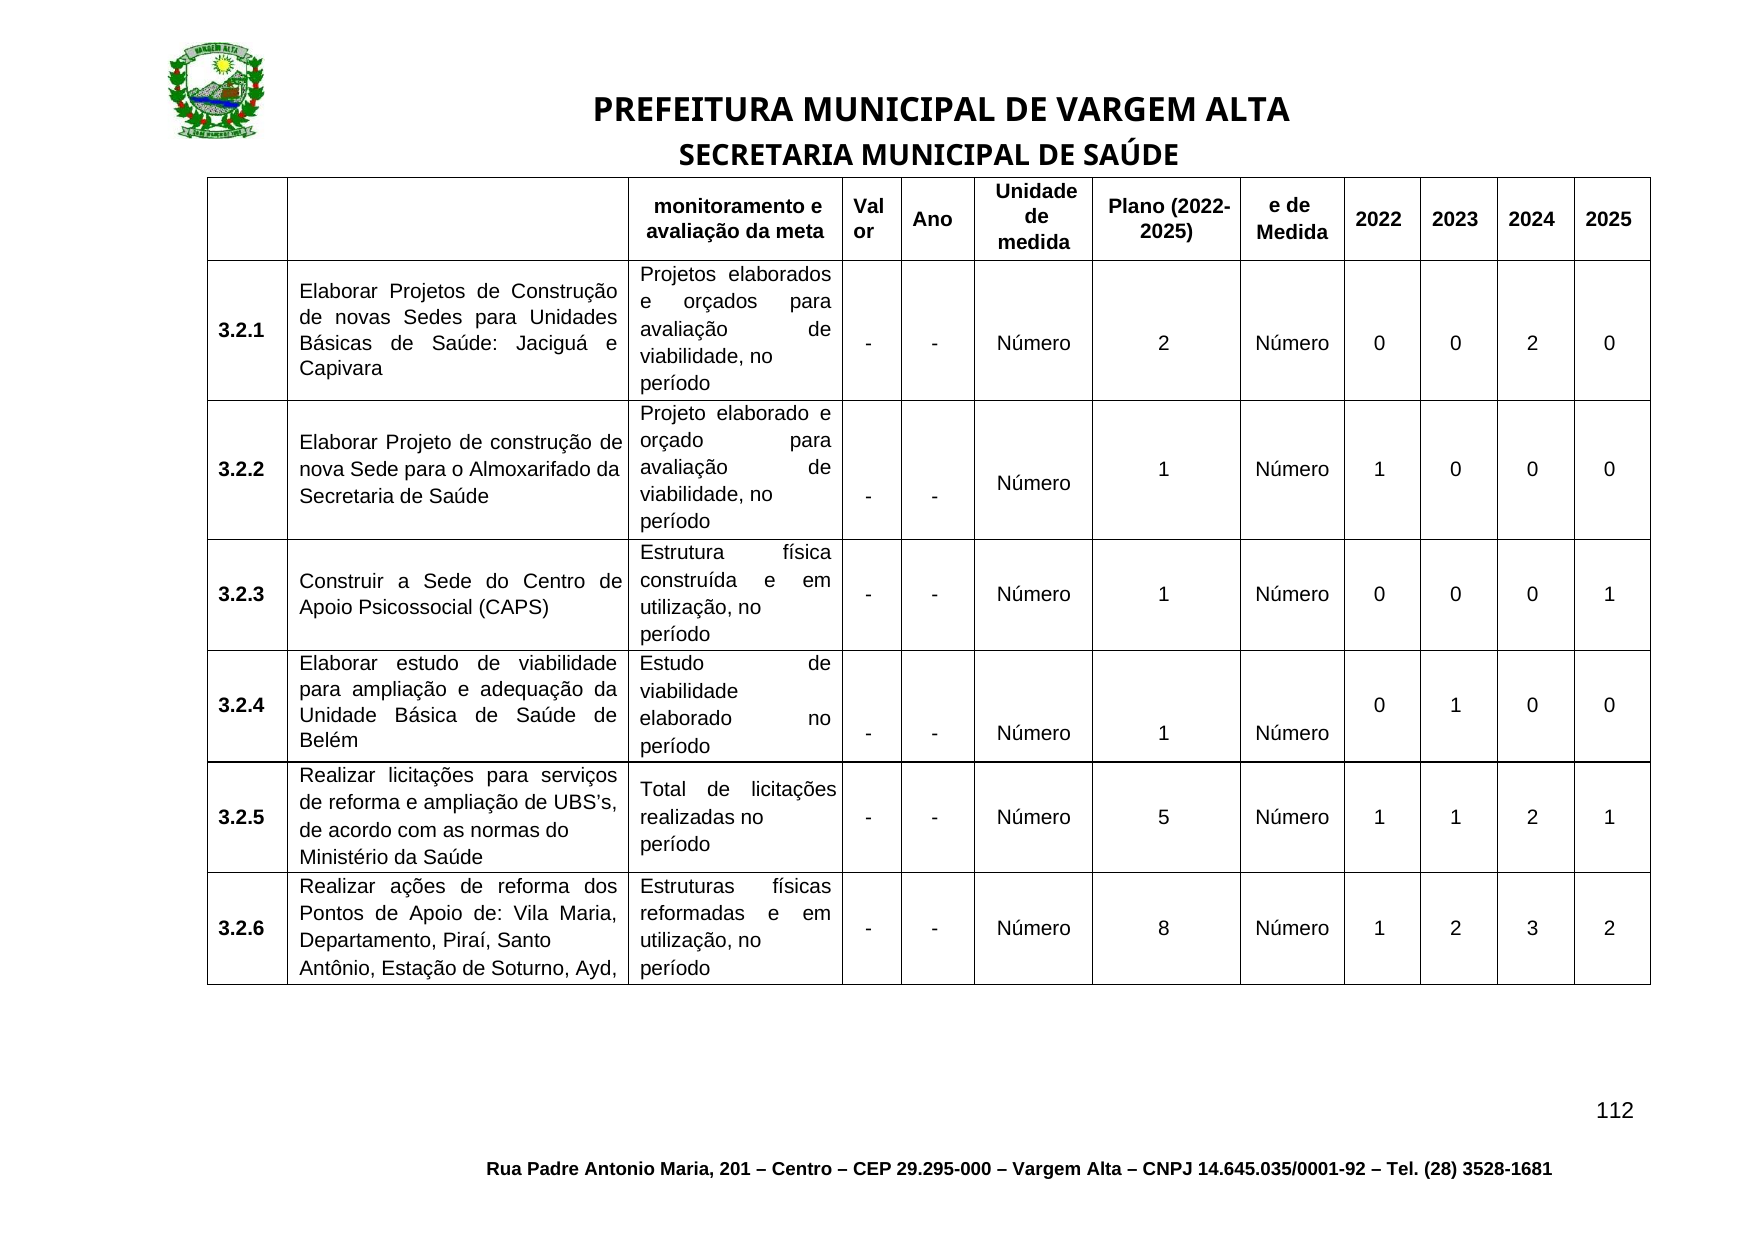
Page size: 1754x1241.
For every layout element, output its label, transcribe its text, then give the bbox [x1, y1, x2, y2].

table_cell Realizar ações de reforma dos Pontos de Apoio de: Vila Maria, Departamento, Piraí, Santo Antônio, Estação de Soturno, Ayd, [288, 873, 628, 984]
table_cell - [843, 763, 901, 872]
table_header monitoramento e avaliação da meta [629, 178, 842, 260]
table_cell 2024 [1498, 178, 1574, 260]
table_header [208, 178, 287, 260]
table_cell Número [975, 651, 1092, 761]
table_cell 0 [1345, 540, 1420, 650]
table_cell - [843, 401, 901, 539]
table_cell 8 [1093, 873, 1240, 984]
table_cell 2025 [1575, 178, 1650, 260]
table_cell Número [1241, 261, 1344, 399]
table_cell Número [975, 763, 1092, 872]
table_cell - [843, 651, 901, 761]
table_cell 0 [1345, 651, 1420, 761]
table_cell 0 [1575, 651, 1650, 761]
table_cell - [843, 873, 901, 984]
table_cell 0 [1421, 540, 1497, 650]
table_cell 0 [1498, 401, 1574, 539]
table_cell Número [1241, 540, 1344, 650]
table_cell Número [1241, 873, 1344, 984]
table_cell 1 [1345, 401, 1420, 539]
table_cell 1 [1345, 763, 1420, 872]
table_cell Estudo de viabilidade elaborado no período [629, 651, 842, 761]
table_cell Número [1241, 763, 1344, 872]
table_cell Número [975, 401, 1092, 539]
table_cell 3 [1498, 873, 1574, 984]
table_cell 0 [1345, 261, 1420, 399]
table_cell Elaborar Projeto de construção de nova Sede para o Almoxarifado da Secretaria de Saúde [288, 401, 628, 539]
table_cell Número [975, 540, 1092, 650]
table_cell - [902, 261, 974, 399]
table_cell 2022 [1345, 178, 1420, 260]
table_cell 0 [1575, 401, 1650, 539]
table_cell 1 [1093, 540, 1240, 650]
table_cell 1 [1345, 873, 1420, 984]
table_header e de Medida [1241, 178, 1344, 260]
table_cell Elaborar estudo de viabilidade para ampliação e adequação da Unidade Básica de Saúde de Belém [288, 651, 628, 761]
table_cell 2023 [1421, 178, 1497, 260]
table_cell 3.2.5 [208, 763, 287, 872]
table_cell Projetos elaborados e orçados para avaliação de viabilidade, no período [629, 261, 842, 399]
table_cell 0 [1421, 401, 1497, 539]
table_cell - [902, 873, 974, 984]
table_cell - [902, 540, 974, 650]
table_cell 0 [1498, 540, 1574, 650]
table_cell Val or [843, 178, 901, 260]
table_cell - [902, 651, 974, 761]
table_cell Elaborar Projetos de Construção de novas Sedes para Unidades Básicas de Saúde: Jaciguá e Capivara [288, 261, 628, 399]
table_cell 1 [1421, 763, 1497, 872]
table_cell 2 [1421, 873, 1497, 984]
table_cell - [843, 540, 901, 650]
table_cell - [902, 763, 974, 872]
table_cell 1 [1093, 651, 1240, 761]
table_cell 2 [1093, 261, 1240, 399]
table_cell Plano (2022-2025) [1093, 178, 1240, 260]
table_cell 1 [1421, 651, 1497, 761]
table_cell - [843, 261, 901, 399]
table_cell Realizar licitações para serviços de reforma e ampliação de UBS’s, de acordo com as normas do Ministério da Saúde [288, 763, 628, 872]
table_cell 3.2.1 [208, 261, 287, 399]
table_cell 5 [1093, 763, 1240, 872]
table_cell 1 [1575, 763, 1650, 872]
table_cell 1 [1093, 401, 1240, 539]
table_cell Estrutura física construída e em utilização, no período [629, 540, 842, 650]
table_cell 2 [1498, 261, 1574, 399]
table_cell 3.2.2 [208, 401, 287, 539]
table_header [288, 178, 628, 260]
table_cell Número [1241, 651, 1344, 761]
table_cell 3.2.4 [208, 651, 287, 761]
table_cell Total de licitações realizadas no período [629, 763, 842, 872]
table_cell 0 [1421, 261, 1497, 399]
table_cell Ano [902, 178, 974, 260]
table_cell 0 [1575, 261, 1650, 399]
table_cell Número [975, 873, 1092, 984]
table_cell Estruturas físicas reformadas e em utilização, no período [629, 873, 842, 984]
table_cell 2 [1575, 873, 1650, 984]
table_cell Projeto elaborado e orçado para avaliação de viabilidade, no período [629, 401, 842, 539]
table_cell 1 [1575, 540, 1650, 650]
table_cell - [902, 401, 974, 539]
table_cell Construir a Sede do Centro de Apoio Psicossocial (CAPS) [288, 540, 628, 650]
table_cell 3.2.3 [208, 540, 287, 650]
table_cell 3.2.6 [208, 873, 287, 984]
table_cell Unidade de medida [975, 178, 1092, 260]
table_cell 2 [1498, 763, 1574, 872]
table_cell 0 [1498, 651, 1574, 761]
table_cell Número [975, 261, 1092, 399]
table_cell Número [1241, 401, 1344, 539]
